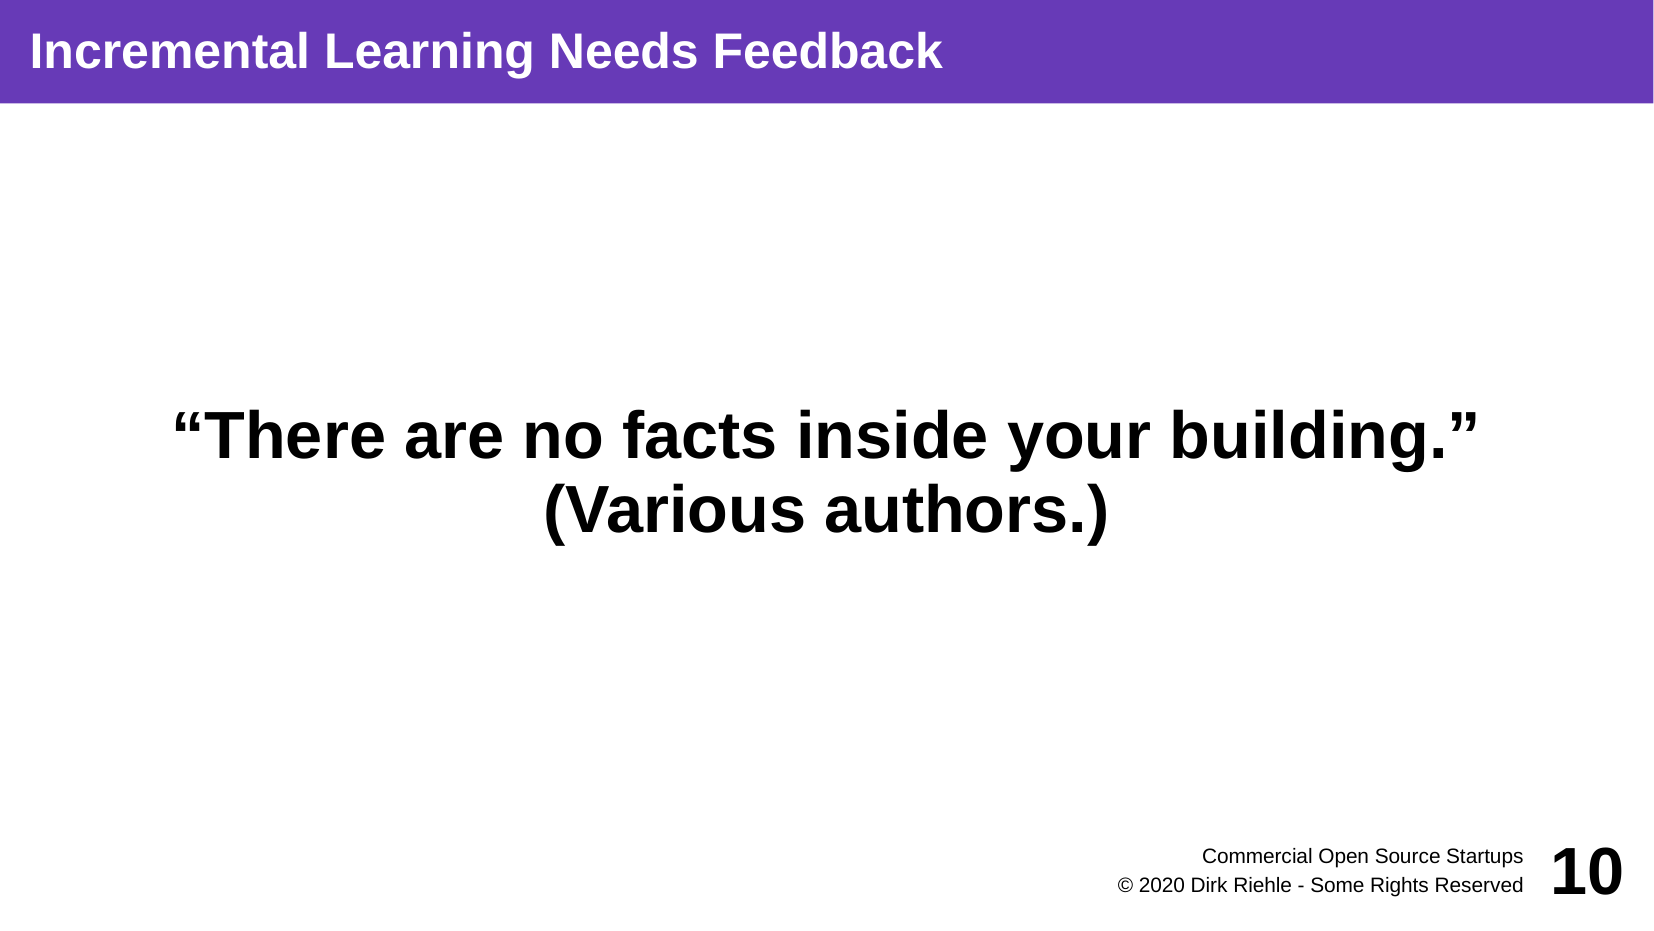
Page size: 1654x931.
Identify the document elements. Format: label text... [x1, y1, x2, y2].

subtitle “There are no facts inside your building.” (Various authors.) [29, 132, 1625, 813]
title Incremental Learning Needs Feedback [0, 0, 1654, 104]
